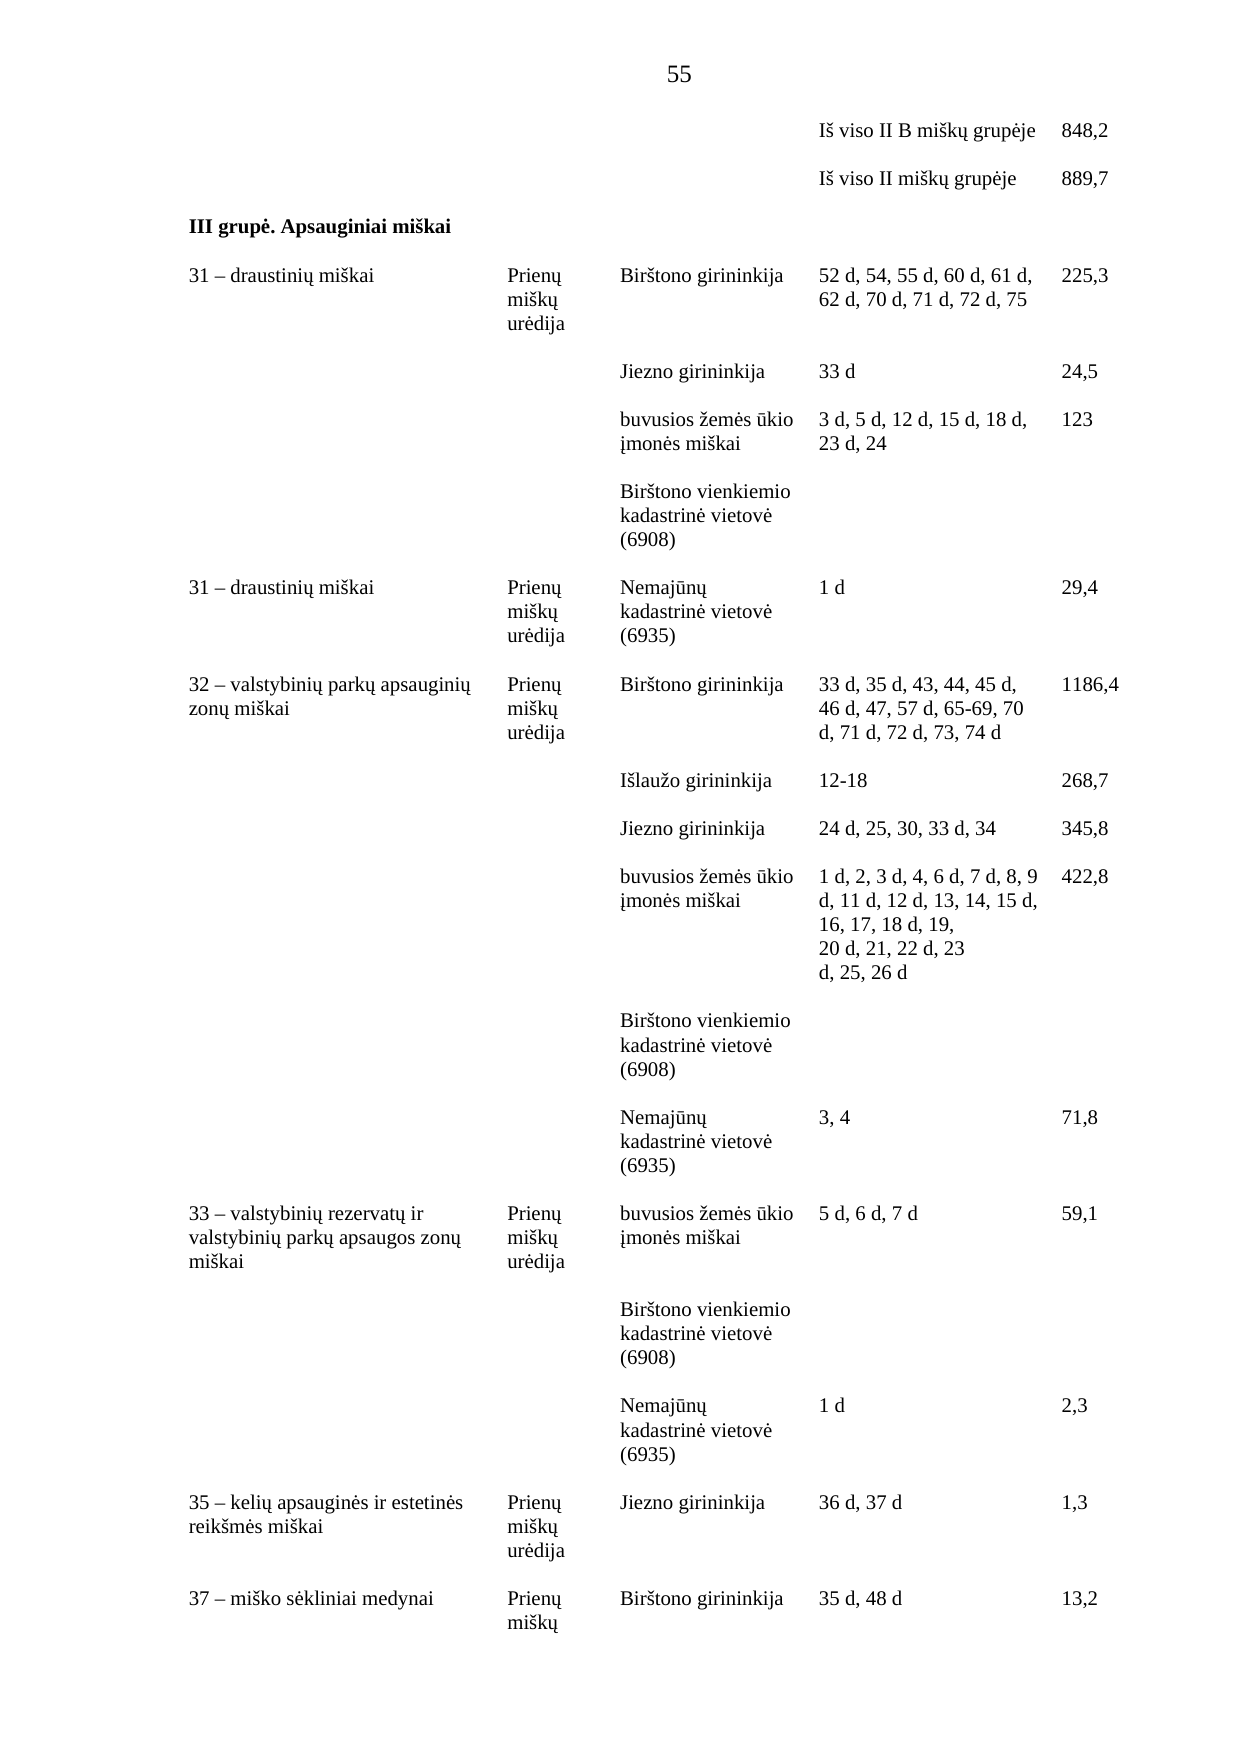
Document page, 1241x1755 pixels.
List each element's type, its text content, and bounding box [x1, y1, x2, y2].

table_cell 33 d, 35 d, 43, 44, 45 d, 46 d, 47, 57 d, 65-69, 70 d, 71 d, 72 d, 73, 74 d [808, 672, 1050, 744]
table_cell [1050, 383, 1181, 407]
table_cell [1050, 840, 1181, 864]
table_cell [609, 142, 807, 166]
table_cell [609, 551, 807, 575]
table_cell [609, 792, 807, 816]
table_cell [808, 239, 1050, 262]
table_cell [177, 479, 496, 551]
table_cell [609, 744, 807, 768]
table_cell [1050, 1081, 1181, 1105]
table_cell [1050, 551, 1181, 575]
table_cell [177, 407, 496, 455]
table_cell [808, 1297, 1050, 1369]
table_cell Birštono girininkija [609, 263, 807, 335]
table_cell [177, 1177, 496, 1201]
table_cell [808, 1009, 1050, 1081]
table_cell Prienų miškų [496, 1586, 609, 1634]
table_cell [496, 840, 609, 864]
table_cell 32 – valstybinių parkų apsauginių zonų miškai [177, 672, 496, 744]
table_cell [808, 1273, 1050, 1297]
table_cell [808, 1177, 1050, 1201]
table_cell [808, 335, 1050, 359]
table_cell 13,2 [1050, 1586, 1181, 1634]
table_cell [177, 840, 496, 864]
table_cell [496, 190, 609, 214]
table_cell buvusios žemės ūkio įmonės miškai [609, 1201, 807, 1273]
table_cell [496, 984, 609, 1008]
table_cell [808, 792, 1050, 816]
table_cell [177, 142, 496, 166]
table_cell [808, 1081, 1050, 1105]
table_cell d, 25, 26 d [808, 960, 1050, 984]
table_cell [1050, 239, 1181, 262]
table_cell [808, 744, 1050, 768]
table_cell [496, 816, 609, 840]
table_cell 123 [1050, 407, 1181, 455]
table_cell [496, 142, 609, 166]
table_cell 268,7 [1050, 768, 1181, 792]
table_cell 35 d, 48 d [808, 1586, 1050, 1634]
table_cell [496, 407, 609, 455]
table_cell Birštono vienkiemio kadastrinė vietovė (6908) [609, 1009, 807, 1081]
table_cell [496, 214, 609, 238]
table_cell [496, 383, 609, 407]
table_cell [496, 1273, 609, 1297]
table_cell 24,5 [1050, 359, 1181, 383]
table_cell [808, 648, 1050, 672]
table_cell [609, 118, 807, 142]
table_cell 1,3 [1050, 1490, 1181, 1562]
table_cell [609, 1466, 807, 1490]
table_cell [609, 1562, 807, 1586]
table_cell Prienų miškų urėdija [496, 672, 609, 744]
table_cell 20 d, 21, 22 d, 23 [808, 936, 1050, 960]
table_cell 422,8 [1050, 864, 1181, 936]
table_cell buvusios žemės ūkio įmonės miškai [609, 864, 807, 936]
table_cell [177, 1466, 496, 1490]
table_cell [177, 455, 496, 479]
table_cell [177, 1009, 496, 1081]
table_cell [808, 479, 1050, 551]
table_cell [808, 190, 1050, 214]
table_cell [496, 1394, 609, 1466]
table_cell [177, 239, 496, 262]
table_cell [808, 142, 1050, 166]
table_cell [1050, 455, 1181, 479]
table_cell [609, 214, 807, 238]
table_cell [609, 840, 807, 864]
table_cell 1186,4 [1050, 672, 1181, 744]
table_cell [177, 744, 496, 768]
table_cell [609, 1273, 807, 1297]
table_cell Prienų miškų urėdija [496, 1490, 609, 1562]
table_cell [177, 648, 496, 672]
table_cell [177, 118, 496, 142]
table_cell [177, 383, 496, 407]
table_cell 1 d [808, 1394, 1050, 1466]
table_cell [496, 455, 609, 479]
table_cell 31 – draustinių miškai [177, 263, 496, 335]
table_cell Iš viso II miškų grupėje [808, 166, 1050, 190]
table_cell [609, 190, 807, 214]
table_cell [496, 768, 609, 792]
table_cell [496, 1105, 609, 1177]
table_cell Išlaužo girininkija [609, 768, 807, 792]
table_cell [496, 792, 609, 816]
table_cell 71,8 [1050, 1105, 1181, 1177]
table_cell [177, 792, 496, 816]
table_cell [609, 166, 807, 190]
table_cell [496, 479, 609, 551]
table_cell [1050, 214, 1181, 238]
table_cell 5 d, 6 d, 7 d [808, 1201, 1050, 1273]
table_cell [808, 1466, 1050, 1490]
table_cell [496, 1009, 609, 1081]
table_cell buvusios žemės ūkio įmonės miškai [609, 407, 807, 455]
table_cell 12-18 [808, 768, 1050, 792]
table_cell Prienų miškų urėdija [496, 575, 609, 647]
table_cell [177, 816, 496, 840]
table_cell 1 d, 2, 3 d, 4, 6 d, 7 d, 8, 9 d, 11 d, 12 d, 13, 14, 15 d, 16, 17, 18 d, 19, [808, 864, 1050, 936]
table_cell [177, 166, 496, 190]
table_cell [609, 1369, 807, 1393]
table_cell [808, 214, 1050, 238]
table_cell [808, 455, 1050, 479]
table_cell [1050, 1297, 1181, 1369]
table_cell [496, 648, 609, 672]
table_cell [1050, 960, 1181, 984]
table_cell III grupė. Apsauginiai miškai [177, 214, 496, 238]
table_cell [177, 960, 496, 984]
table_cell 33 – valstybinių rezervatų ir valstybinių parkų apsaugos zonų miškai [177, 1201, 496, 1273]
table_cell Birštono girininkija [609, 672, 807, 744]
table_cell [177, 768, 496, 792]
table_cell [1050, 479, 1181, 551]
table_cell 2,3 [1050, 1394, 1181, 1466]
table_cell [808, 1369, 1050, 1393]
table_cell 225,3 [1050, 263, 1181, 335]
table_cell [609, 383, 807, 407]
table_cell [496, 118, 609, 142]
table_cell [609, 239, 807, 262]
table_cell [496, 1297, 609, 1369]
table_cell [1050, 1009, 1181, 1081]
table_cell [496, 744, 609, 768]
table_cell [177, 1273, 496, 1297]
table_cell 3, 4 [808, 1105, 1050, 1177]
table_cell Iš viso II B miškų grupėje [808, 118, 1050, 142]
table_cell Prienų miškų urėdija [496, 263, 609, 335]
table_cell 1 d [808, 575, 1050, 647]
table_cell 889,7 [1050, 166, 1181, 190]
table_cell [496, 864, 609, 936]
table_cell [609, 648, 807, 672]
table_cell [496, 359, 609, 383]
table_cell Nemajūnų kadastrinė vietovė (6935) [609, 575, 807, 647]
table_cell [609, 1177, 807, 1201]
table_cell 37 – miško sėkliniai medynai [177, 1586, 496, 1634]
table_cell [177, 1297, 496, 1369]
table_cell [177, 551, 496, 575]
table_cell [1050, 744, 1181, 768]
table_cell Prienų miškų urėdija [496, 1201, 609, 1273]
table_cell [1050, 648, 1181, 672]
table_cell [496, 936, 609, 960]
table_cell [496, 551, 609, 575]
table_cell [177, 1394, 496, 1466]
table_cell [808, 1562, 1050, 1586]
table_cell [1050, 1273, 1181, 1297]
table_cell [808, 551, 1050, 575]
table_cell 52 d, 54, 55 d, 60 d, 61 d, 62 d, 70 d, 71 d, 72 d, 75 [808, 263, 1050, 335]
table_cell [609, 984, 807, 1008]
table_cell [496, 1081, 609, 1105]
table_cell [808, 984, 1050, 1008]
table_cell 848,2 [1050, 118, 1181, 142]
table_cell [496, 239, 609, 262]
table_cell 24 d, 25, 30, 33 d, 34 [808, 816, 1050, 840]
table_cell [496, 1177, 609, 1201]
table_cell Nemajūnų kadastrinė vietovė (6935) [609, 1394, 807, 1466]
table_cell [1050, 1369, 1181, 1393]
table_cell Jiezno girininkija [609, 1490, 807, 1562]
table_cell [1050, 1177, 1181, 1201]
table_cell [496, 1369, 609, 1393]
table_cell [177, 1369, 496, 1393]
table_cell [496, 166, 609, 190]
table_cell 59,1 [1050, 1201, 1181, 1273]
table_cell [177, 359, 496, 383]
table_cell [177, 936, 496, 960]
table_cell [609, 936, 807, 960]
table_cell 345,8 [1050, 816, 1181, 840]
table_cell [1050, 335, 1181, 359]
table_cell [609, 335, 807, 359]
table_cell [177, 1562, 496, 1586]
table_cell 31 – draustinių miškai [177, 575, 496, 647]
table_cell 29,4 [1050, 575, 1181, 647]
table_cell [177, 1105, 496, 1177]
table_cell [1050, 792, 1181, 816]
table_cell [177, 1081, 496, 1105]
table_cell [1050, 936, 1181, 960]
table_cell 35 – kelių apsauginės ir estetinės reikšmės miškai [177, 1490, 496, 1562]
table_cell [609, 960, 807, 984]
table_cell [177, 984, 496, 1008]
table_cell Birštono girininkija [609, 1586, 807, 1634]
table_cell [496, 1562, 609, 1586]
table_cell [609, 1081, 807, 1105]
table_cell 3 d, 5 d, 12 d, 15 d, 18 d, 23 d, 24 [808, 407, 1050, 455]
table_cell Nemajūnų kadastrinė vietovė (6935) [609, 1105, 807, 1177]
table_cell Birštono vienkiemio kadastrinė vietovė (6908) [609, 1297, 807, 1369]
table_cell [177, 335, 496, 359]
table_cell [1050, 1562, 1181, 1586]
table_cell [808, 840, 1050, 864]
table_cell 36 d, 37 d [808, 1490, 1050, 1562]
table_cell Jiezno girininkija [609, 359, 807, 383]
table_cell Jiezno girininkija [609, 816, 807, 840]
table_cell [1050, 984, 1181, 1008]
table_cell [1050, 142, 1181, 166]
table_cell [496, 335, 609, 359]
table_cell Birštono vienkiemio kadastrinė vietovė (6908) [609, 479, 807, 551]
table_cell [1050, 190, 1181, 214]
table_cell [609, 455, 807, 479]
table_cell [496, 1466, 609, 1490]
table_cell 33 d [808, 359, 1050, 383]
table_cell [496, 960, 609, 984]
table_cell [177, 190, 496, 214]
table_cell [1050, 1466, 1181, 1490]
table_cell [177, 864, 496, 936]
table_cell [808, 383, 1050, 407]
